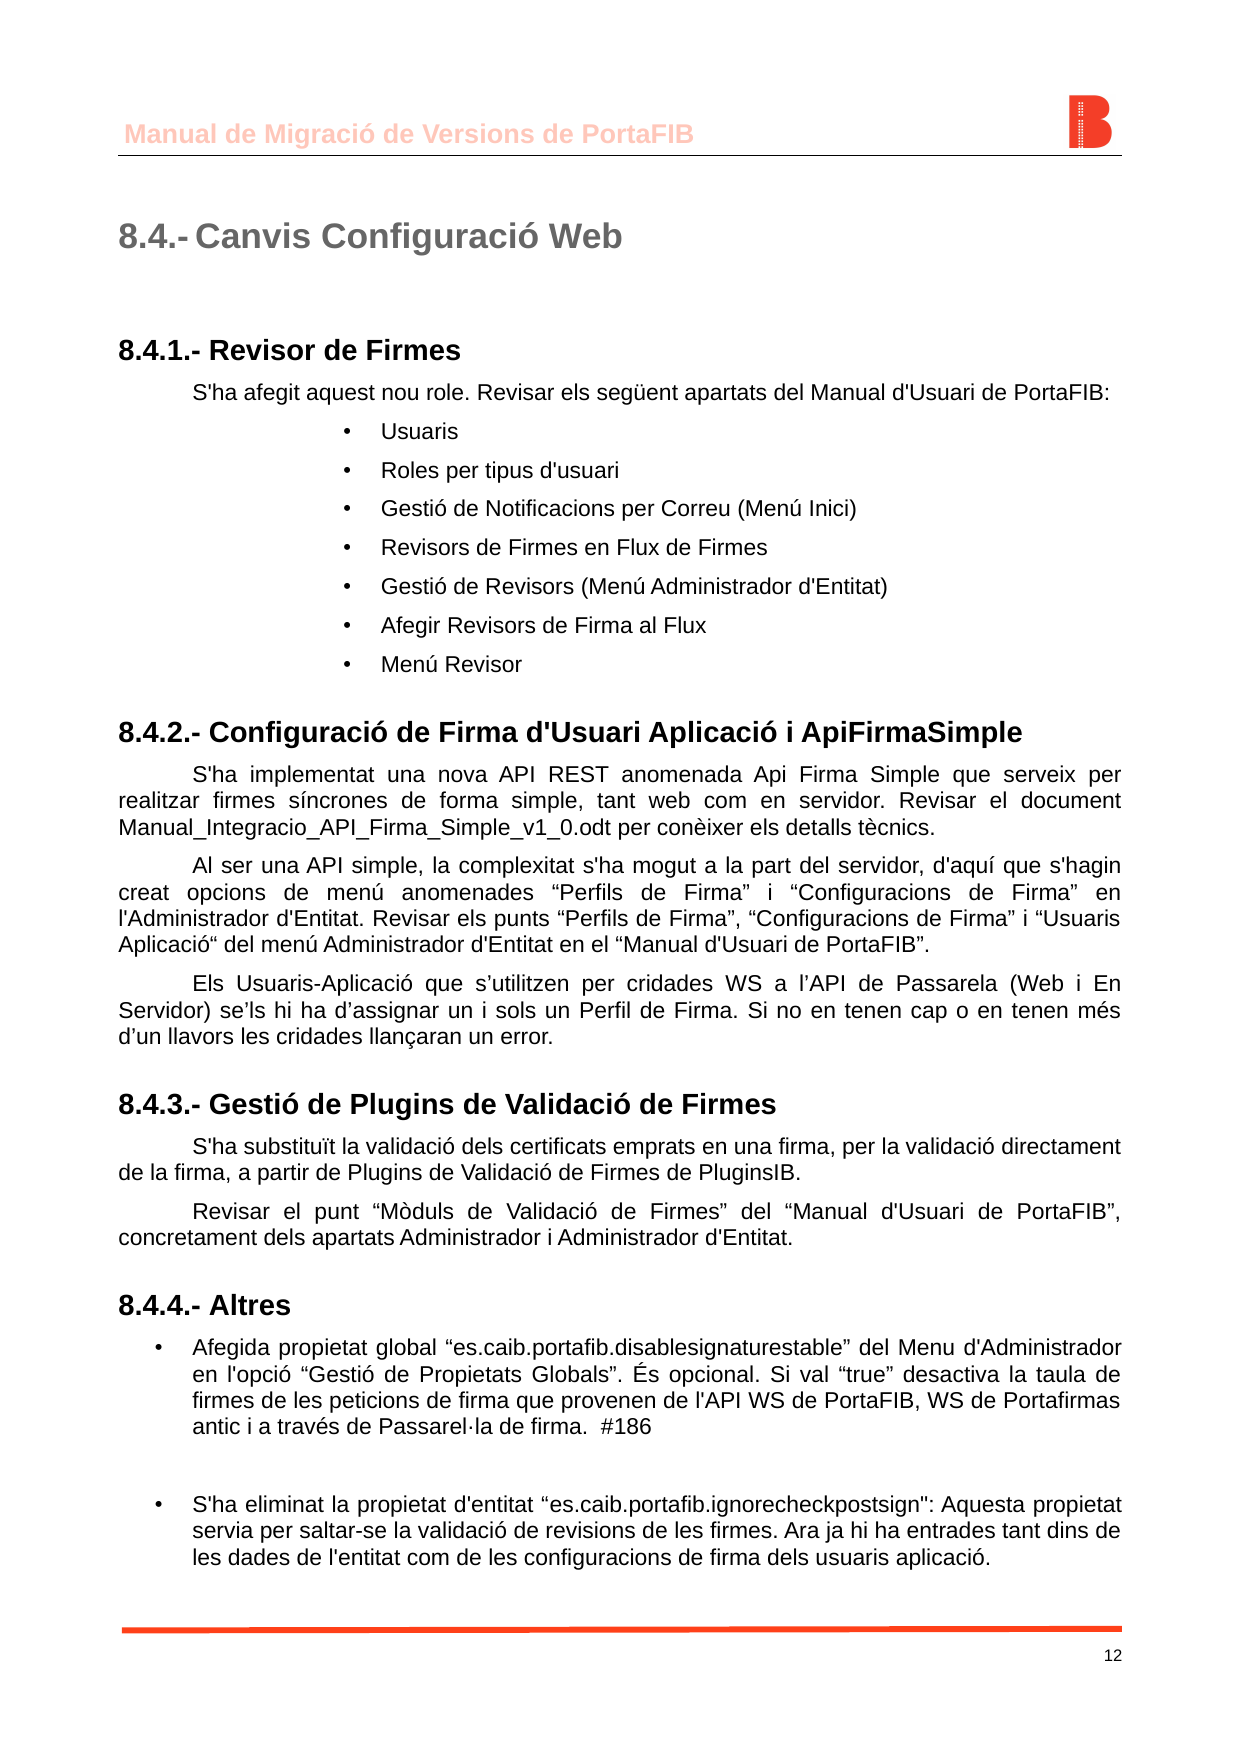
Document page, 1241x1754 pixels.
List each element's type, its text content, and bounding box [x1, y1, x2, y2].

picture [1063, 94, 1117, 150]
subtitle Altres [118, 1288, 1122, 1322]
text Al ser una API simple, la complexitat s'ha mogut a la part del servidor, d'aquí que s'hagin creat opcions de menú anomenades “Perfils de Firma” i “Configuracions de Firma” en l'Administrador d'Entitat. Revisar els punts “Perfils de Firma”, “Configuracions de Firma” i “Usuaris Aplicació“ del menú Administrador d'Entitat en el “Manual d'Usuari de PortaFIB”. [118, 852, 1122, 958]
subtitle Canvis Configuració Web [118, 216, 1122, 256]
list Menú Revisor [343, 651, 1122, 677]
list Usuaris [343, 418, 1122, 444]
list Afegida propietat global “es.caib.portafib.disablesignaturestable” del Menu d'Administrador en l'opció “Gestió de Propietats Globals”. És opcional. Si val “true” desactiva la taula de firmes de les peticions de firma que provenen de l'API WS de PortaFIB, WS de Portafirmas antic i a través de Passarel·la de firma. #186 [154, 1334, 1122, 1440]
list Gestió de Notificacions per Correu (Menú Inici) [343, 495, 1122, 522]
text S'ha afegit aquest nou role. Revisar els següent apartats del Manual d'Usuari de PortaFIB: [118, 379, 1122, 405]
text Revisar el punt “Mòduls de Validació de Firmes” del “Manual d'Usuari de PortaFIB”, concretament dels apartats Administrador i Administrador d'Entitat. [118, 1198, 1122, 1251]
text S'ha substituït la validació dels certificats emprats en una firma, per la validació directament de la firma, a partir de Plugins de Validació de Firmes de PluginsIB. [118, 1133, 1122, 1186]
subtitle Revisor de Firmes [118, 333, 1122, 366]
subtitle Gestió de Plugins de Validació de Firmes [118, 1087, 1122, 1120]
list S'ha eliminat la propietat d'entitat “es.caib.portafib.ignorecheckpostsign": Aquesta propietat servia per saltar-se la validació de revisions de les firmes. Ara ja hi ha entrades tant dins de les dades de l'entitat com de les configuracions de firma dels usuaris aplicació. [154, 1491, 1122, 1570]
list Revisors de Firmes en Flux de Firmes [343, 534, 1122, 561]
text S'ha implementat una nova API REST anomenada Api Firma Simple que serveix per realitzar firmes síncrones de forma simple, tant web com en servidor. Revisar el document Manual_Integracio_API_Firma_Simple_v1_0.odt per conèixer els detalls tècnics. [118, 761, 1122, 840]
list Roles per tipus d'usuari [343, 457, 1122, 483]
list Gestió de Revisors (Menú Administrador d'Entitat) [343, 573, 1122, 599]
subtitle Configuració de Firma d'Usuari Aplicació i ApiFirmaSimple [118, 715, 1122, 748]
text Els Usuaris-Aplicació que s’utilitzen per cridades WS a l’API de Passarela (Web i En Servidor) se’ls hi ha d’assignar un i sols un Perfil de Firma. Si no en tenen cap o en tenen més d’un llavors les cridades llançaran un error. [118, 970, 1122, 1049]
list Afegir Revisors de Firma al Flux [343, 612, 1122, 638]
